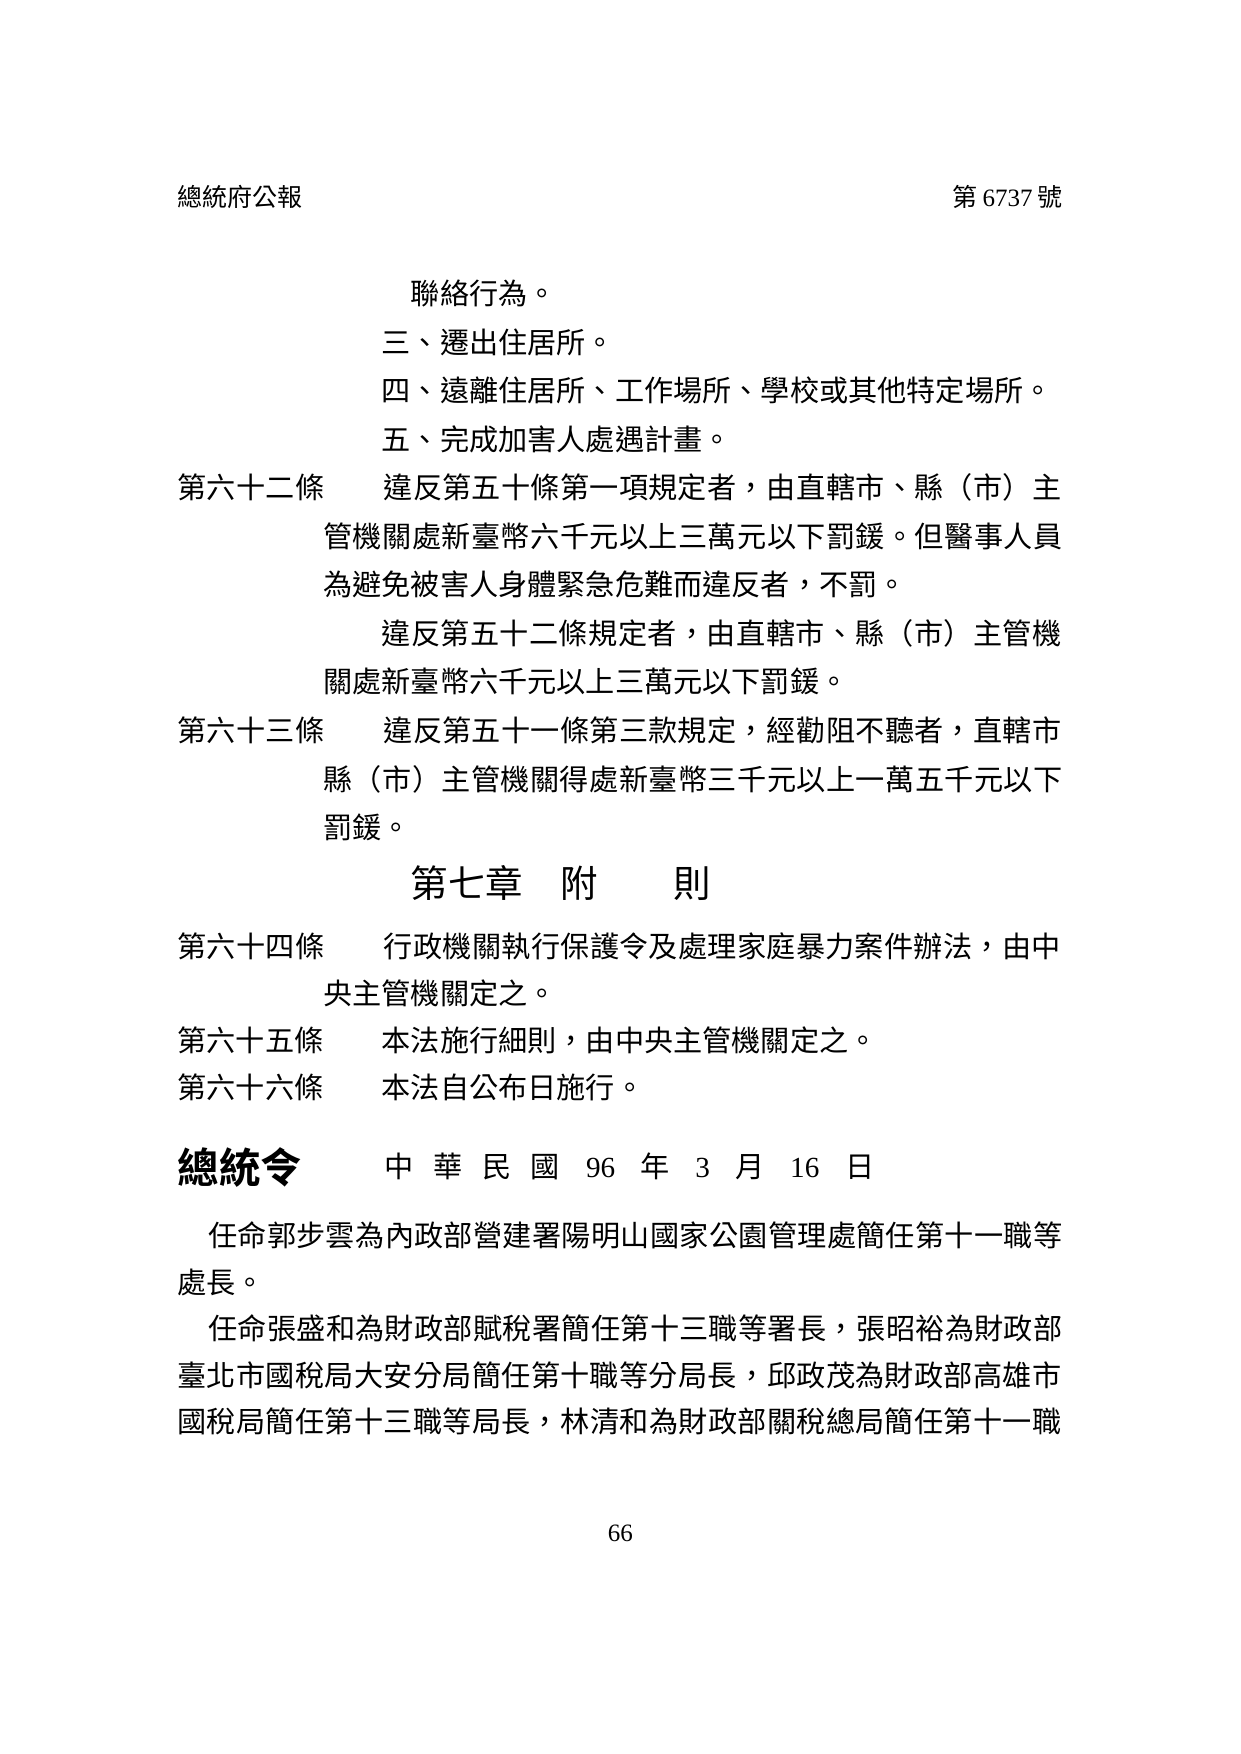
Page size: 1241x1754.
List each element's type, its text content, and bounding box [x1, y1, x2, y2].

text 第七章 附 則 [411, 861, 1063, 907]
table_header 總統令 [174, 1121, 381, 1209]
table_header 中華民國96年3月16日 [381, 1121, 877, 1209]
text 第六十三條 違反第五十一條第三款規定，經勸阻不聽者，直轄市、縣（市）主管機關得處新臺幣三千元以上一萬五千元以下罰鍰。 [177, 703, 1063, 848]
text 三、遷出住居所。 [381, 314, 1063, 363]
text 任命張盛和為財政部賦稅署簡任第十三職等署長，張昭裕為財政部臺北市國稅局大安分局簡任第十職等分局長，邱政茂為財政部高雄市國稅局簡任第十三職等局長，林清和為財政部關稅總局簡任第十一職 [177, 1303, 1063, 1442]
text 聯絡行為。 [381, 266, 1063, 314]
text 五、完成加害人處遇計畫。 [381, 411, 1063, 460]
text 第六十二條 違反第五十條第一項規定者，由直轄市、縣（市）主管機關處新臺幣六千元以上三萬元以下罰鍰。但醫事人員為避免被害人身體緊急危難而違反者，不罰。 [177, 460, 1063, 606]
text 第六十四條 行政機關執行保護令及處理家庭暴力案件辦法，由中央主管機關定之。 [177, 919, 1063, 1014]
text 第六十六條 本法自公布日施行。 [177, 1061, 1063, 1108]
text 違反第五十二條規定者，由直轄市、縣（市）主管機關處新臺幣六千元以上三萬元以下罰鍰。 [323, 606, 1063, 703]
text 四、遠離住居所、工作場所、學校或其他特定場所。 [381, 363, 1063, 411]
text 第六十五條 本法施行細則，由中央主管機關定之。 [177, 1014, 1063, 1061]
text 任命郭步雲為內政部營建署陽明山國家公園管理處簡任第十一職等處長。 [177, 1209, 1063, 1303]
